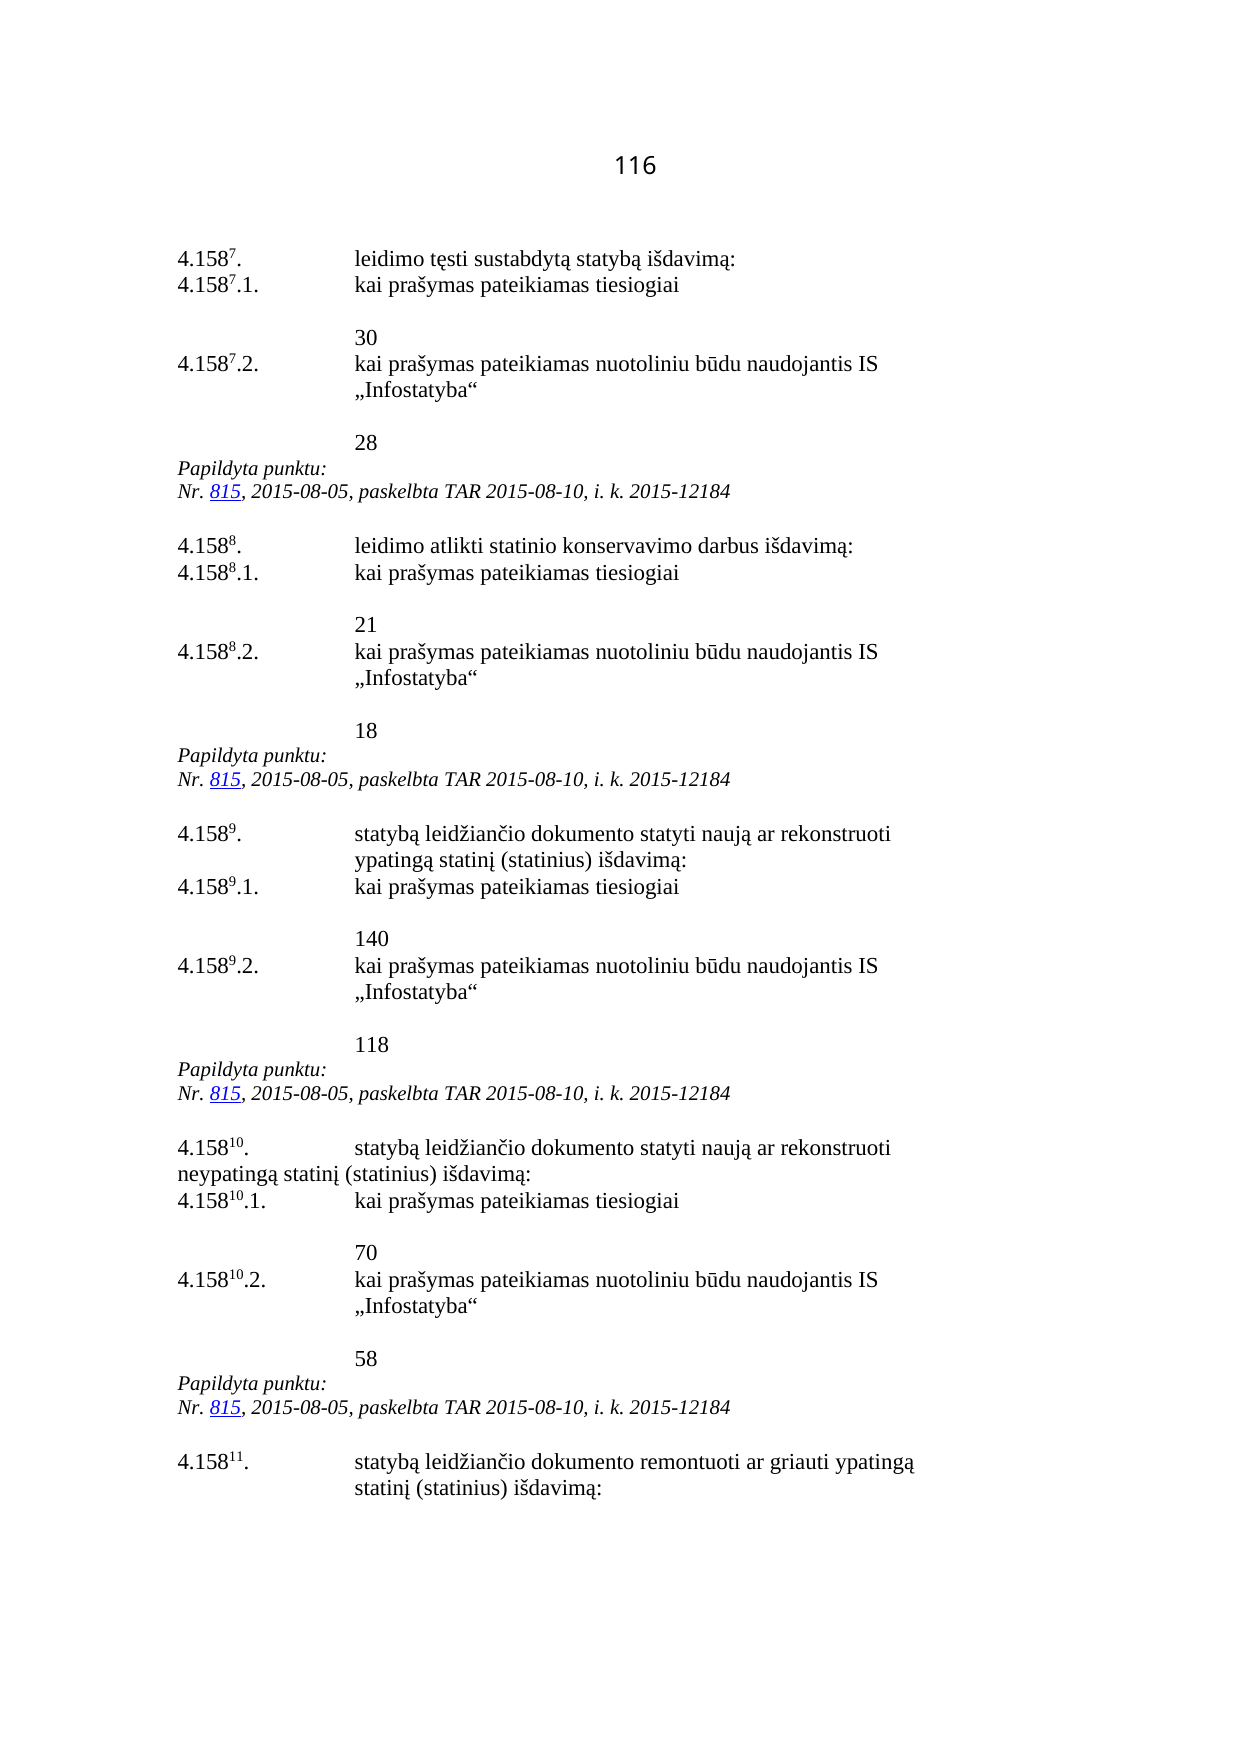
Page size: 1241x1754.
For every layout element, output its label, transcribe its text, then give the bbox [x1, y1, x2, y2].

text Papildyta punktu: [177, 743, 1093, 767]
text „Infostatyba“ 18 [354, 664, 945, 743]
text „Infostatyba“ 58 [354, 1292, 945, 1371]
text Nr. 815, 2015-08-05, paskelbta TAR 2015-08-10, i. k. 2015-12184 [177, 767, 1093, 791]
text 4.1589.1. kai prašymas pateikiamas tiesiogiai 140 [177, 873, 945, 952]
text 4.15810. statybą leidžiančio dokumento statyti naują ar rekonstruoti [177, 1134, 945, 1160]
text 4.15810.2. kai prašymas pateikiamas nuotoliniu būdu naudojantis IS [177, 1266, 945, 1292]
text ypatingą statinį (statinius) išdavimą: [354, 846, 945, 873]
text 4.1589. statybą leidžiančio dokumento statyti naują ar rekonstruoti [177, 820, 945, 846]
text Nr. 815, 2015-08-05, paskelbta TAR 2015-08-10, i. k. 2015-12184 [177, 1081, 1093, 1105]
text 4.1588.1. kai prašymas pateikiamas tiesiogiai 21 [177, 559, 945, 638]
text „Infostatyba“ 28 [354, 376, 945, 455]
text „Infostatyba“ 118 [354, 978, 945, 1057]
text Nr. 815, 2015-08-05, paskelbta TAR 2015-08-10, i. k. 2015-12184 [177, 479, 1093, 503]
text 4.1588. leidimo atlikti statinio konservavimo darbus išdavimą: [177, 532, 945, 559]
text 4.1587. leidimo tęsti sustabdytą statybą išdavimą: [177, 244, 945, 271]
text 4.15810.1. kai prašymas pateikiamas tiesiogiai 70 [177, 1187, 945, 1266]
text Nr. 815, 2015-08-05, paskelbta TAR 2015-08-10, i. k. 2015-12184 [177, 1395, 1093, 1419]
text neypatingą statinį (statinius) išdavimą: [177, 1160, 945, 1187]
text Papildyta punktu: [177, 1371, 1093, 1395]
text Papildyta punktu: [177, 1057, 1093, 1081]
text 4.1589.2. kai prašymas pateikiamas nuotoliniu būdu naudojantis IS [177, 952, 945, 978]
text 4.1588.2. kai prašymas pateikiamas nuotoliniu būdu naudojantis IS [177, 638, 945, 664]
text Papildyta punktu: [177, 455, 1093, 479]
text 4.1587.2. kai prašymas pateikiamas nuotoliniu būdu naudojantis IS [177, 350, 945, 376]
text statinį (statinius) išdavimą: [354, 1474, 945, 1501]
text 4.1587.1. kai prašymas pateikiamas tiesiogiai 30 [177, 271, 945, 350]
text 4.15811. statybą leidžiančio dokumento remontuoti ar griauti ypatingą [177, 1448, 945, 1474]
